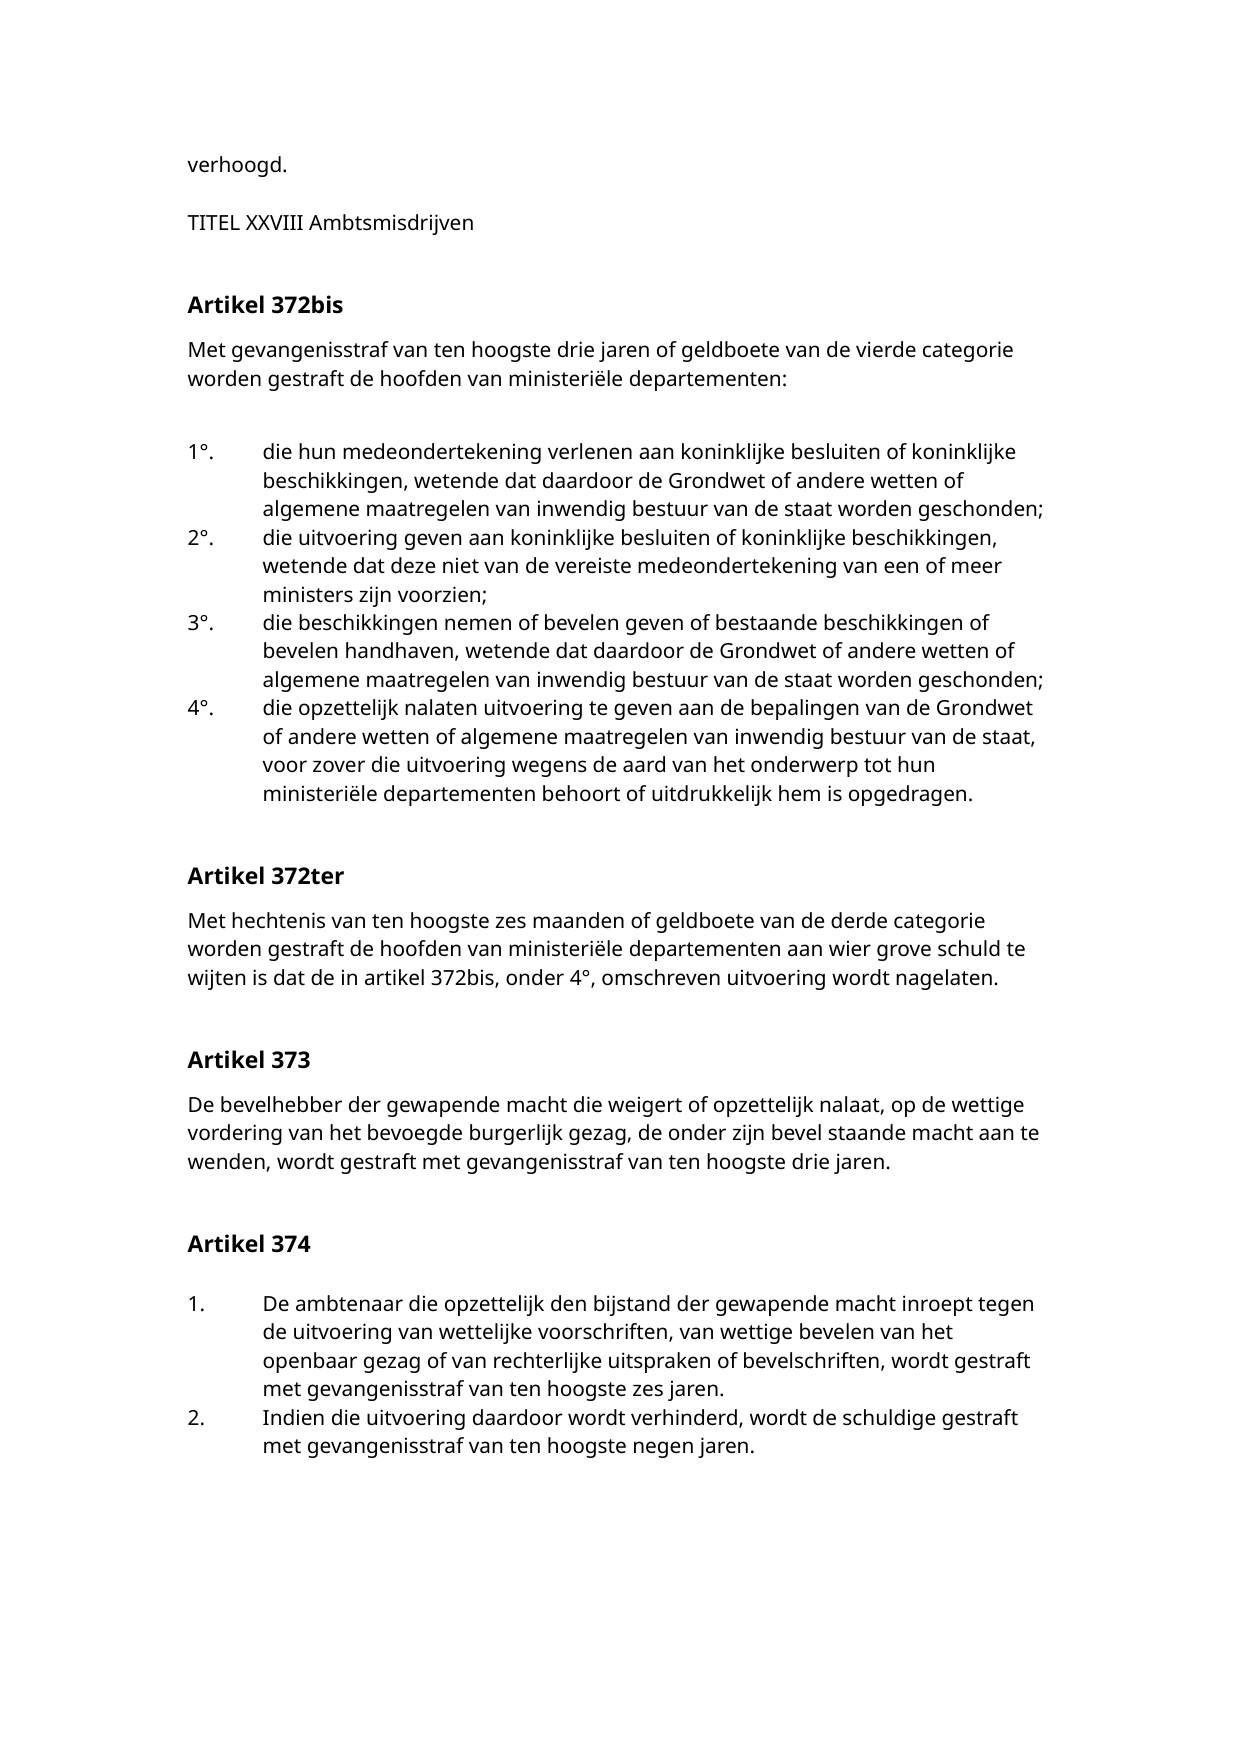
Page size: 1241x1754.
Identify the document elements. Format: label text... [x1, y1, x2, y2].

subtitle Artikel 372ter [187, 860, 1053, 891]
subtitle Artikel 373 [187, 1044, 1053, 1075]
subtitle Artikel 372bis [187, 289, 1053, 321]
text verhoogd. [187, 150, 1053, 178]
list De ambtenaar die opzettelijk den bijstand der gewapende macht inroept tegen de uitvoering van wettelijke voorschriften, van wettige bevelen van het openbaar gezag of van rechterlijke uitspraken of bevelschriften, wordt gestraft met gevangenisstraf van ten hoogste zes jaren. [187, 1289, 1053, 1403]
text Met gevangenisstraf van ten hoogste drie jaren of geldboete van de vierde categorie worden gestraft de hoofden van ministeriële departementen: [187, 336, 1053, 392]
text Met hechtenis van ten hoogste zes maanden of geldboete van de derde categorie worden gestraft de hoofden van ministeriële departementen aan wier grove schuld te wijten is dat de in artikel 372bis, onder 4°, omschreven uitvoering wordt nagelaten. [187, 906, 1053, 991]
text De bevelhebber der gewapende macht die weigert of opzettelijk nalaat, op de wettige vordering van het bevoegde burgerlijk gezag, de onder zijn bevel staande macht aan te wenden, wordt gestraft met gevangenisstraf van ten hoogste drie jaren. [187, 1090, 1053, 1175]
subtitle Artikel 374 [187, 1228, 1053, 1259]
list die hun medeondertekening verlenen aan koninklijke besluiten of koninklijke beschikkingen, wetende dat daardoor de Grondwet of andere wetten of algemene maatregelen van inwendig bestuur van de staat worden geschonden; [187, 437, 1053, 523]
list die uitvoering geven aan koninklijke besluiten of koninklijke beschikkingen, wetende dat deze niet van de vereiste medeondertekening van een of meer ministers zijn voorzien; [187, 523, 1053, 608]
list die opzettelijk nalaten uitvoering te geven aan de bepalingen van de Grondwet of andere wetten of algemene maatregelen van inwendig bestuur van de staat, voor zover die uitvoering wegens de aard van het onderwerp tot hun ministeriële departementen behoort of uitdrukkelijk hem is opgedragen. [187, 693, 1053, 807]
list die beschikkingen nemen of bevelen geven of bestaande beschikkingen of bevelen handhaven, wetende dat daardoor de Grondwet of andere wetten of algemene maatregelen van inwendig bestuur van de staat worden geschonden; [187, 608, 1053, 693]
subtitle TITEL XXVIII Ambtsmisdrijven [187, 208, 1053, 237]
list Indien die uitvoering daardoor wordt verhinderd, wordt de schuldige gestraft met gevangenisstraf van ten hoogste negen jaren. [187, 1403, 1053, 1460]
